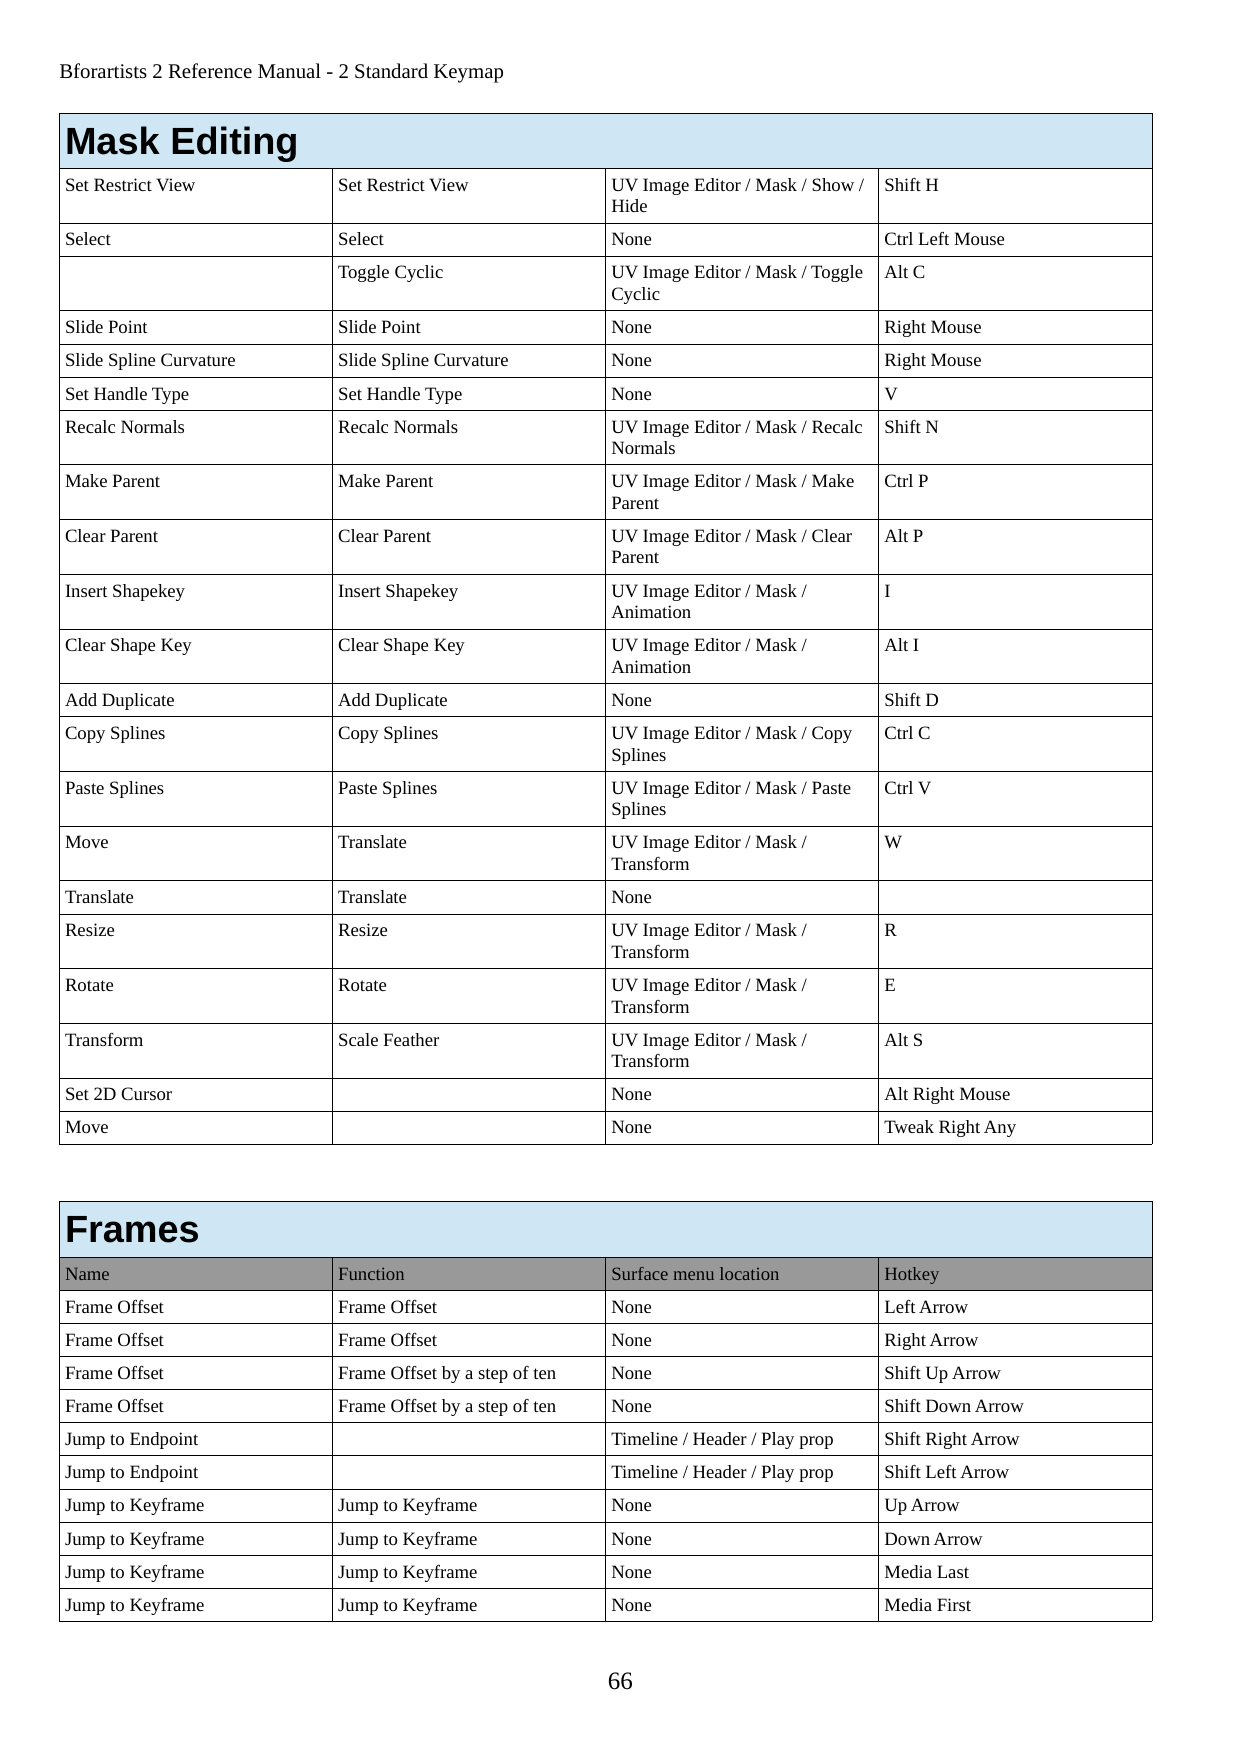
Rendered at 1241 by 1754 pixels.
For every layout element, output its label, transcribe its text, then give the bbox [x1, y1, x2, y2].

table_cell Jump to Keyframe [333, 1523, 605, 1555]
table_cell None [606, 1112, 878, 1144]
table_cell Recalc Normals [333, 411, 605, 464]
table_cell None [606, 1589, 878, 1621]
table_cell Clear Shape Key [60, 630, 332, 683]
table_cell Ctrl V [879, 772, 1152, 826]
table_cell Slide Point [333, 311, 605, 343]
table_cell Jump to Keyframe [60, 1589, 332, 1621]
table_cell Copy Splines [60, 717, 332, 771]
table_cell Frame Offset [333, 1324, 605, 1356]
table_cell Tweak Right Any [879, 1112, 1152, 1144]
table_cell Set Handle Type [333, 378, 605, 410]
table_cell None [606, 881, 878, 913]
table_cell Insert Shapekey [60, 575, 332, 628]
table_cell Frame Offset by a step of ten [333, 1390, 605, 1422]
table_cell Right Mouse [879, 311, 1152, 343]
table_cell Rotate [60, 969, 332, 1023]
table_cell UV Image Editor / Mask / Copy Splines [606, 717, 878, 771]
table_cell Set 2D Cursor [60, 1079, 332, 1111]
table_cell Add Duplicate [333, 684, 605, 716]
table_cell Jump to Keyframe [333, 1589, 605, 1621]
table_cell Name [60, 1258, 332, 1290]
table_cell Scale Feather [333, 1024, 605, 1077]
table_cell Resize [60, 915, 332, 968]
table_cell UV Image Editor / Mask / Transform [606, 827, 878, 880]
table_cell Right Mouse [879, 345, 1152, 377]
table_cell UV Image Editor / Mask / Toggle Cyclic [606, 257, 878, 310]
table_cell Up Arrow [879, 1490, 1152, 1522]
table_cell Resize [333, 915, 605, 968]
table_cell Alt S [879, 1024, 1152, 1077]
table_cell Slide Spline Curvature [333, 345, 605, 377]
table_cell None [606, 1490, 878, 1522]
table_cell Alt C [879, 257, 1152, 310]
table_cell Slide Point [60, 311, 332, 343]
table_cell Ctrl C [879, 717, 1152, 771]
table_cell Ctrl Left Mouse [879, 224, 1152, 256]
table_cell None [606, 1079, 878, 1111]
table_cell Frame Offset [60, 1390, 332, 1422]
table_cell Function [333, 1258, 605, 1290]
table_cell Insert Shapekey [333, 575, 605, 628]
table_cell [333, 1456, 605, 1488]
table_cell None [606, 1357, 878, 1389]
table_cell Shift D [879, 684, 1152, 716]
table_cell None [606, 1291, 878, 1323]
table_cell Shift N [879, 411, 1152, 464]
table_cell Left Arrow [879, 1291, 1152, 1323]
table_cell Paste Splines [60, 772, 332, 826]
table_cell Media First [879, 1589, 1152, 1621]
table_cell Move [60, 827, 332, 880]
table_cell Jump to Keyframe [60, 1490, 332, 1522]
table_cell Copy Splines [333, 717, 605, 771]
table_cell Frame Offset by a step of ten [333, 1357, 605, 1389]
table_cell Hotkey [879, 1258, 1152, 1290]
table_cell Transform [60, 1024, 332, 1077]
table_cell Recalc Normals [60, 411, 332, 464]
table_cell None [606, 1390, 878, 1422]
table_cell UV Image Editor / Mask / Show / Hide [606, 169, 878, 222]
table_cell [333, 1423, 605, 1455]
table_cell Frame Offset [60, 1357, 332, 1389]
table_cell V [879, 378, 1152, 410]
table_cell Set Handle Type [60, 378, 332, 410]
table_cell Alt Right Mouse [879, 1079, 1152, 1111]
table_cell Timeline / Header / Play prop [606, 1456, 878, 1488]
table_cell None [606, 345, 878, 377]
table_cell Down Arrow [879, 1523, 1152, 1555]
table_cell UV Image Editor / Mask / Animation [606, 630, 878, 683]
table_cell Select [333, 224, 605, 256]
table_cell Ctrl P [879, 465, 1152, 519]
table_cell Select [60, 224, 332, 256]
table_cell None [606, 311, 878, 343]
table_cell Toggle Cyclic [333, 257, 605, 310]
table_cell Jump to Keyframe [60, 1556, 332, 1588]
table_cell UV Image Editor / Mask / Transform [606, 1024, 878, 1077]
table_cell UV Image Editor / Mask / Transform [606, 969, 878, 1023]
table_cell Jump to Keyframe [333, 1556, 605, 1588]
table_cell Translate [333, 827, 605, 880]
table_cell Frame Offset [60, 1291, 332, 1323]
table_cell Make Parent [60, 465, 332, 519]
table_cell UV Image Editor / Mask / Transform [606, 915, 878, 968]
table_cell [333, 1079, 605, 1111]
table_cell Shift Up Arrow [879, 1357, 1152, 1389]
table_cell None [606, 378, 878, 410]
table_cell Clear Parent [333, 520, 605, 574]
table_cell Move [60, 1112, 332, 1144]
table_cell E [879, 969, 1152, 1023]
table_cell None [606, 224, 878, 256]
table_cell Jump to Keyframe [60, 1523, 332, 1555]
table_cell Alt I [879, 630, 1152, 683]
table_cell [60, 257, 332, 310]
table_cell None [606, 1523, 878, 1555]
table_cell Jump to Endpoint [60, 1423, 332, 1455]
table_cell Paste Splines [333, 772, 605, 826]
table_cell UV Image Editor / Mask / Animation [606, 575, 878, 628]
table_cell Shift Down Arrow [879, 1390, 1152, 1422]
table_header Mask Editing [60, 114, 1152, 168]
table_cell Clear Parent [60, 520, 332, 574]
table_cell Shift Right Arrow [879, 1423, 1152, 1455]
table_cell Media Last [879, 1556, 1152, 1588]
table_cell UV Image Editor / Mask / Paste Splines [606, 772, 878, 826]
table_cell Clear Shape Key [333, 630, 605, 683]
table_cell Shift Left Arrow [879, 1456, 1152, 1488]
table_cell Shift H [879, 169, 1152, 222]
table_cell Translate [333, 881, 605, 913]
table_cell I [879, 575, 1152, 628]
table_cell Slide Spline Curvature [60, 345, 332, 377]
table_cell W [879, 827, 1152, 880]
table_cell Alt P [879, 520, 1152, 574]
table_cell UV Image Editor / Mask / Recalc Normals [606, 411, 878, 464]
table_cell UV Image Editor / Mask / Make Parent [606, 465, 878, 519]
table_cell Set Restrict View [60, 169, 332, 222]
table_cell Translate [60, 881, 332, 913]
table_cell Frame Offset [333, 1291, 605, 1323]
table_cell Frame Offset [60, 1324, 332, 1356]
table_cell Add Duplicate [60, 684, 332, 716]
table_header Frames [60, 1202, 1152, 1257]
table_cell UV Image Editor / Mask / Clear Parent [606, 520, 878, 574]
table_cell [333, 1112, 605, 1144]
table_cell Right Arrow [879, 1324, 1152, 1356]
table_cell Make Parent [333, 465, 605, 519]
table_cell Timeline / Header / Play prop [606, 1423, 878, 1455]
table_cell Set Restrict View [333, 169, 605, 222]
table_cell Jump to Keyframe [333, 1490, 605, 1522]
table_cell R [879, 915, 1152, 968]
table_cell [879, 881, 1152, 913]
table_cell Jump to Endpoint [60, 1456, 332, 1488]
table_cell Surface menu location [606, 1258, 878, 1290]
table_cell Rotate [333, 969, 605, 1023]
table_cell None [606, 1556, 878, 1588]
table_cell None [606, 1324, 878, 1356]
table_cell None [606, 684, 878, 716]
